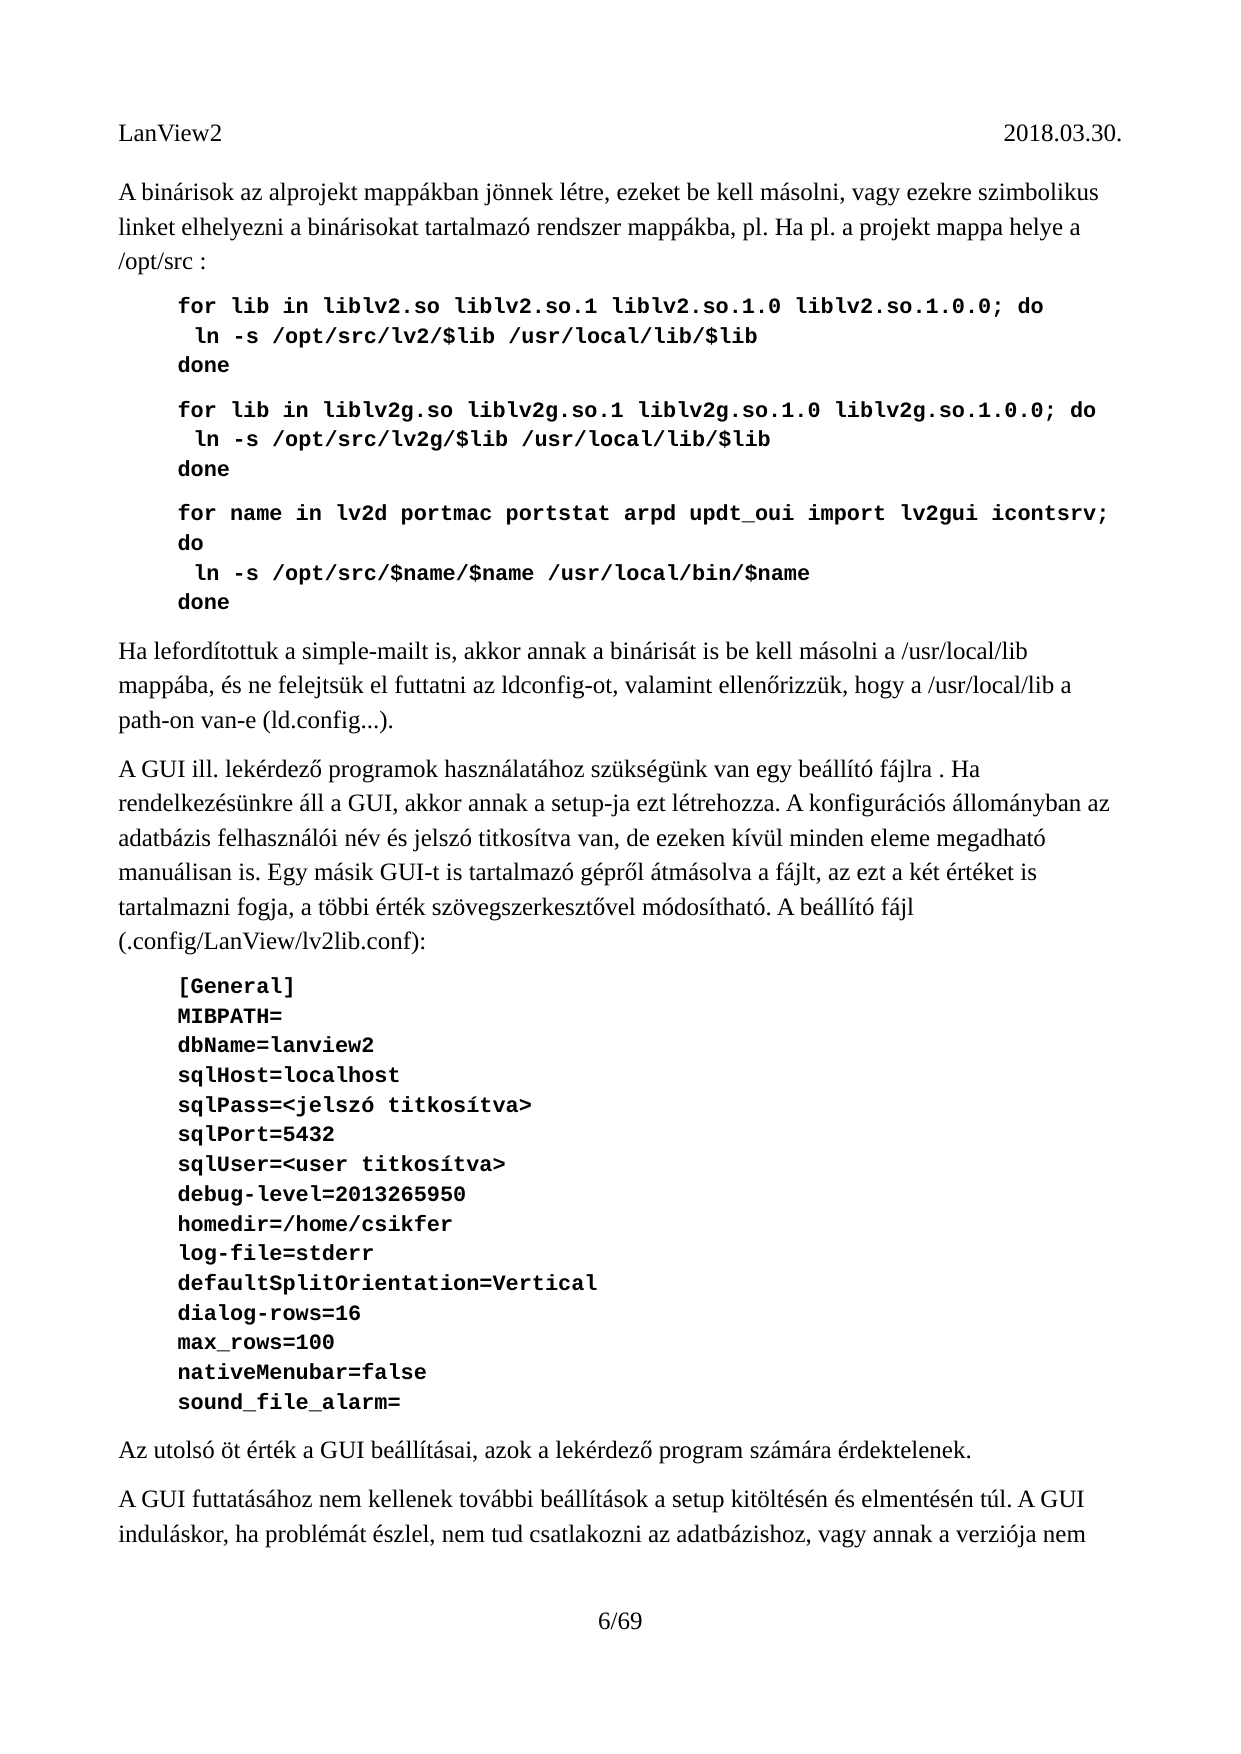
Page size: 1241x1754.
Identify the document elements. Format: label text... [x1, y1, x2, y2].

text for lib in liblv2g.so liblv2g.so.1 liblv2g.so.1.0 liblv2g.so.1.0.0; do ln -s /opt/src/lv2g/$lib /usr/local/lib/$lib done [177, 399, 1122, 483]
text A GUI futtatásához nem kellenek további beállítások a setup kitöltésén és elmentésén túl. A GUI induláskor, ha problémát észlel, nem tud csatlakozni az adatbázishoz, vagy annak a verziója nem [118, 1484, 1122, 1547]
text [General] MIBPATH= dbName=lanview2 sqlHost=localhost sqlPass=<jelszó titkosítva> sqlPort=5432 sqlUser=<user titkosítva> debug-level=2013265950 homedir=/home/csikfer log-file=stderr defaultSplitOrientation=Vertical dialog-rows=16 max_rows=100 nativeMenubar=false sound_file_alarm= [177, 975, 1122, 1416]
text for lib in liblv2.so liblv2.so.1 liblv2.so.1.0 liblv2.so.1.0.0; do ln -s /opt/src/lv2/$lib /usr/local/lib/$lib done [177, 295, 1122, 379]
text for name in lv2d portmac portstat arpd updt_oui import lv2gui icontsrv; do ln -s /opt/src/$name/$name /usr/local/bin/$name done [177, 502, 1122, 616]
text A binárisok az alprojekt mappákban jönnek létre, ezeket be kell másolni, vagy ezekre szimbolikus linket elhelyezni a binárisokat tartalmazó rendszer mappákba, pl. Ha pl. a projekt mappa helye a /opt/src : [118, 177, 1122, 275]
text Az utolsó öt érték a GUI beállításai, azok a lekérdező program számára érdektelenek. [118, 1435, 1122, 1464]
text Ha lefordítottuk a simple-mailt is, akkor annak a binárisát is be kell másolni a /usr/local/lib mappába, és ne felejtsük el futtatni az ldconfig-ot, valamint ellenőrizzük, hogy a /usr/local/lib a path-on van-e (ld.config...). [118, 636, 1122, 733]
text A GUI ill. lekérdező programok használatához szükségünk van egy beállító fájlra . Ha rendelkezésünkre áll a GUI, akkor annak a setup-ja ezt létrehozza. A konfigurációs állományban az adatbázis felhasználói név és jelszó titkosítva van, de ezeken kívül minden eleme megadható manuálisan is. Egy másik GUI-t is tartalmazó gépről átmásolva a fájlt, az ezt a két értéket is tartalmazni fogja, a többi érték szövegszerkesztővel módosítható. A beállító fájl (.config/LanView/lv2lib.conf): [118, 754, 1122, 955]
